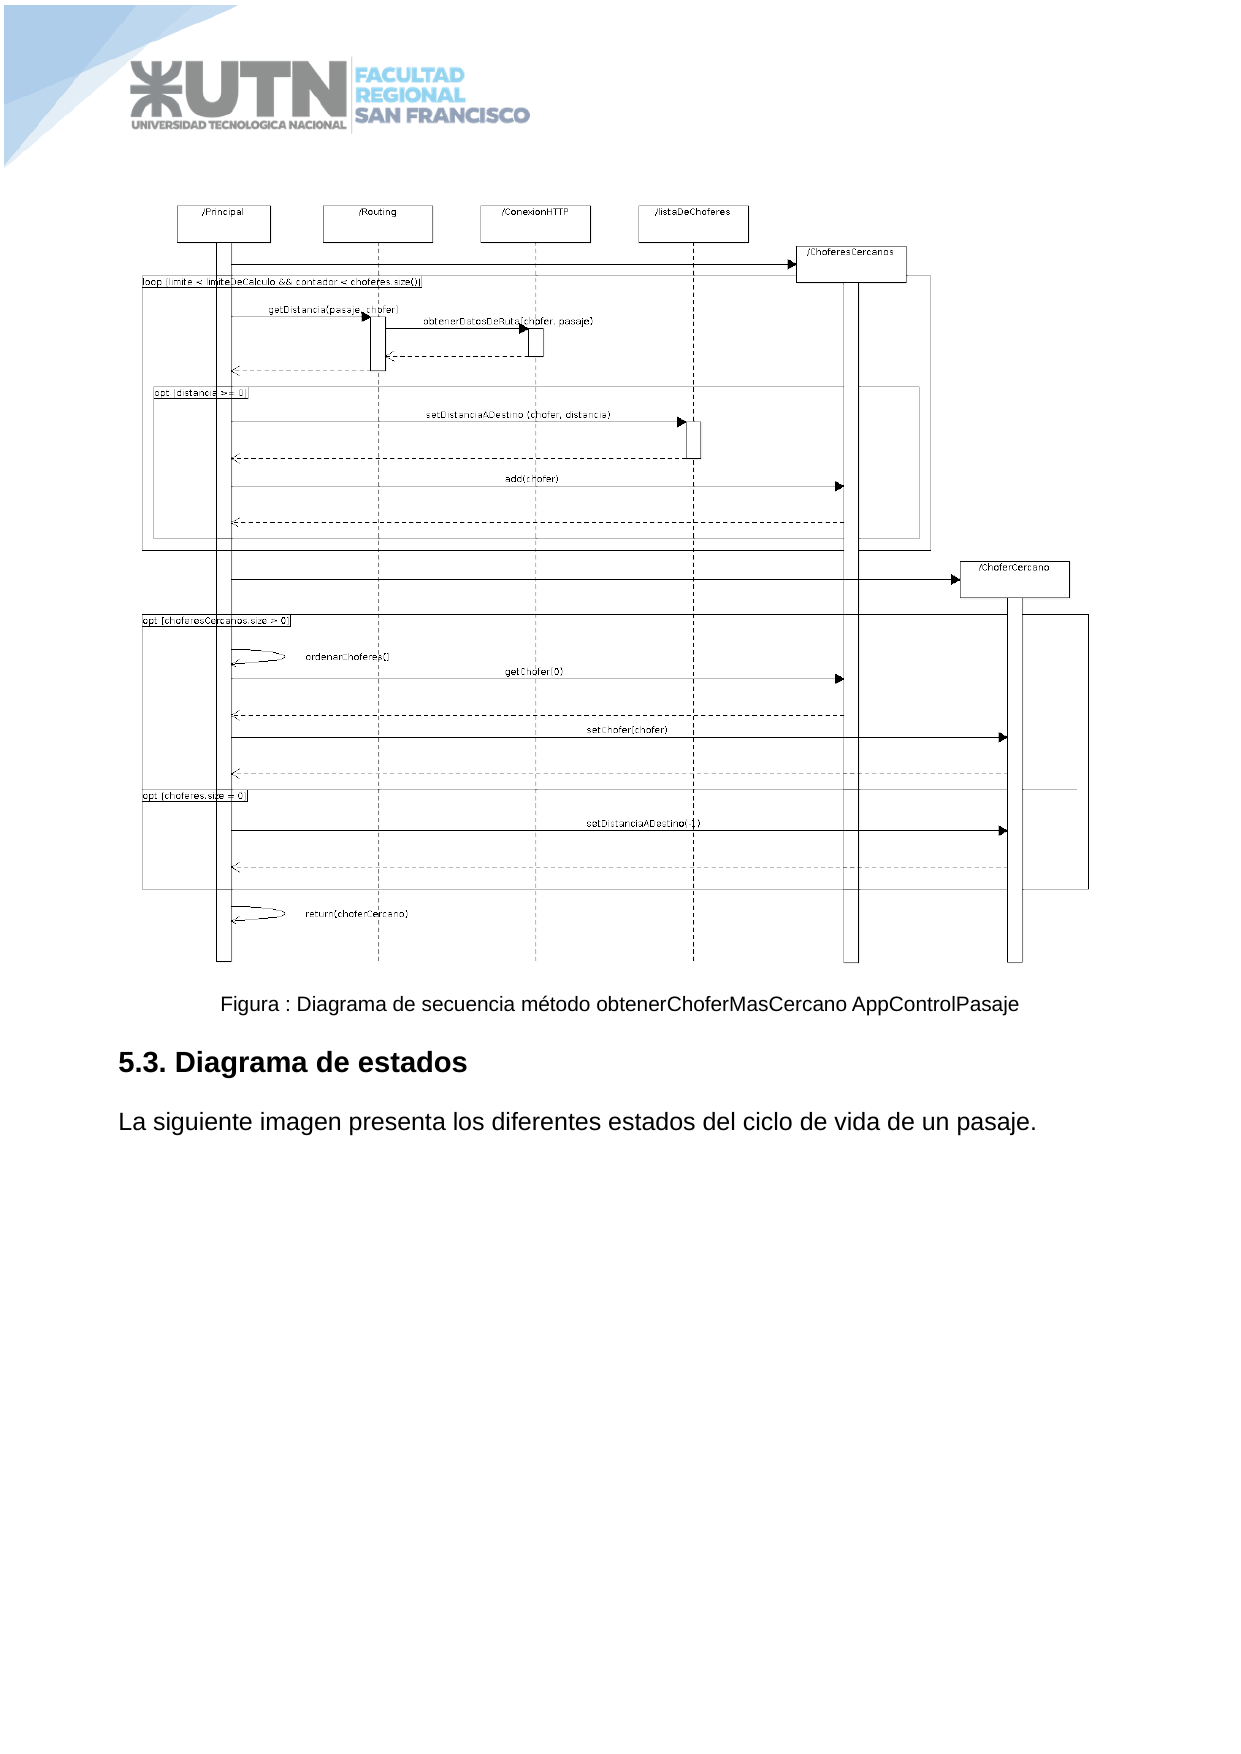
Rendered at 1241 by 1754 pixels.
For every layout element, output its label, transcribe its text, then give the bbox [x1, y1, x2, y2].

text 5.3. Diagrama de estados [118, 1045, 1122, 1078]
text Figura : Diagrama de secuencia método obtenerChoferMasCercano AppControlPasaje [118, 992, 1122, 1016]
text La siguiente imagen presenta los diferentes estados del ciclo de vida de un pasaje. [118, 1107, 1122, 1136]
picture [3, 5, 532, 169]
picture [118, 176, 1123, 992]
